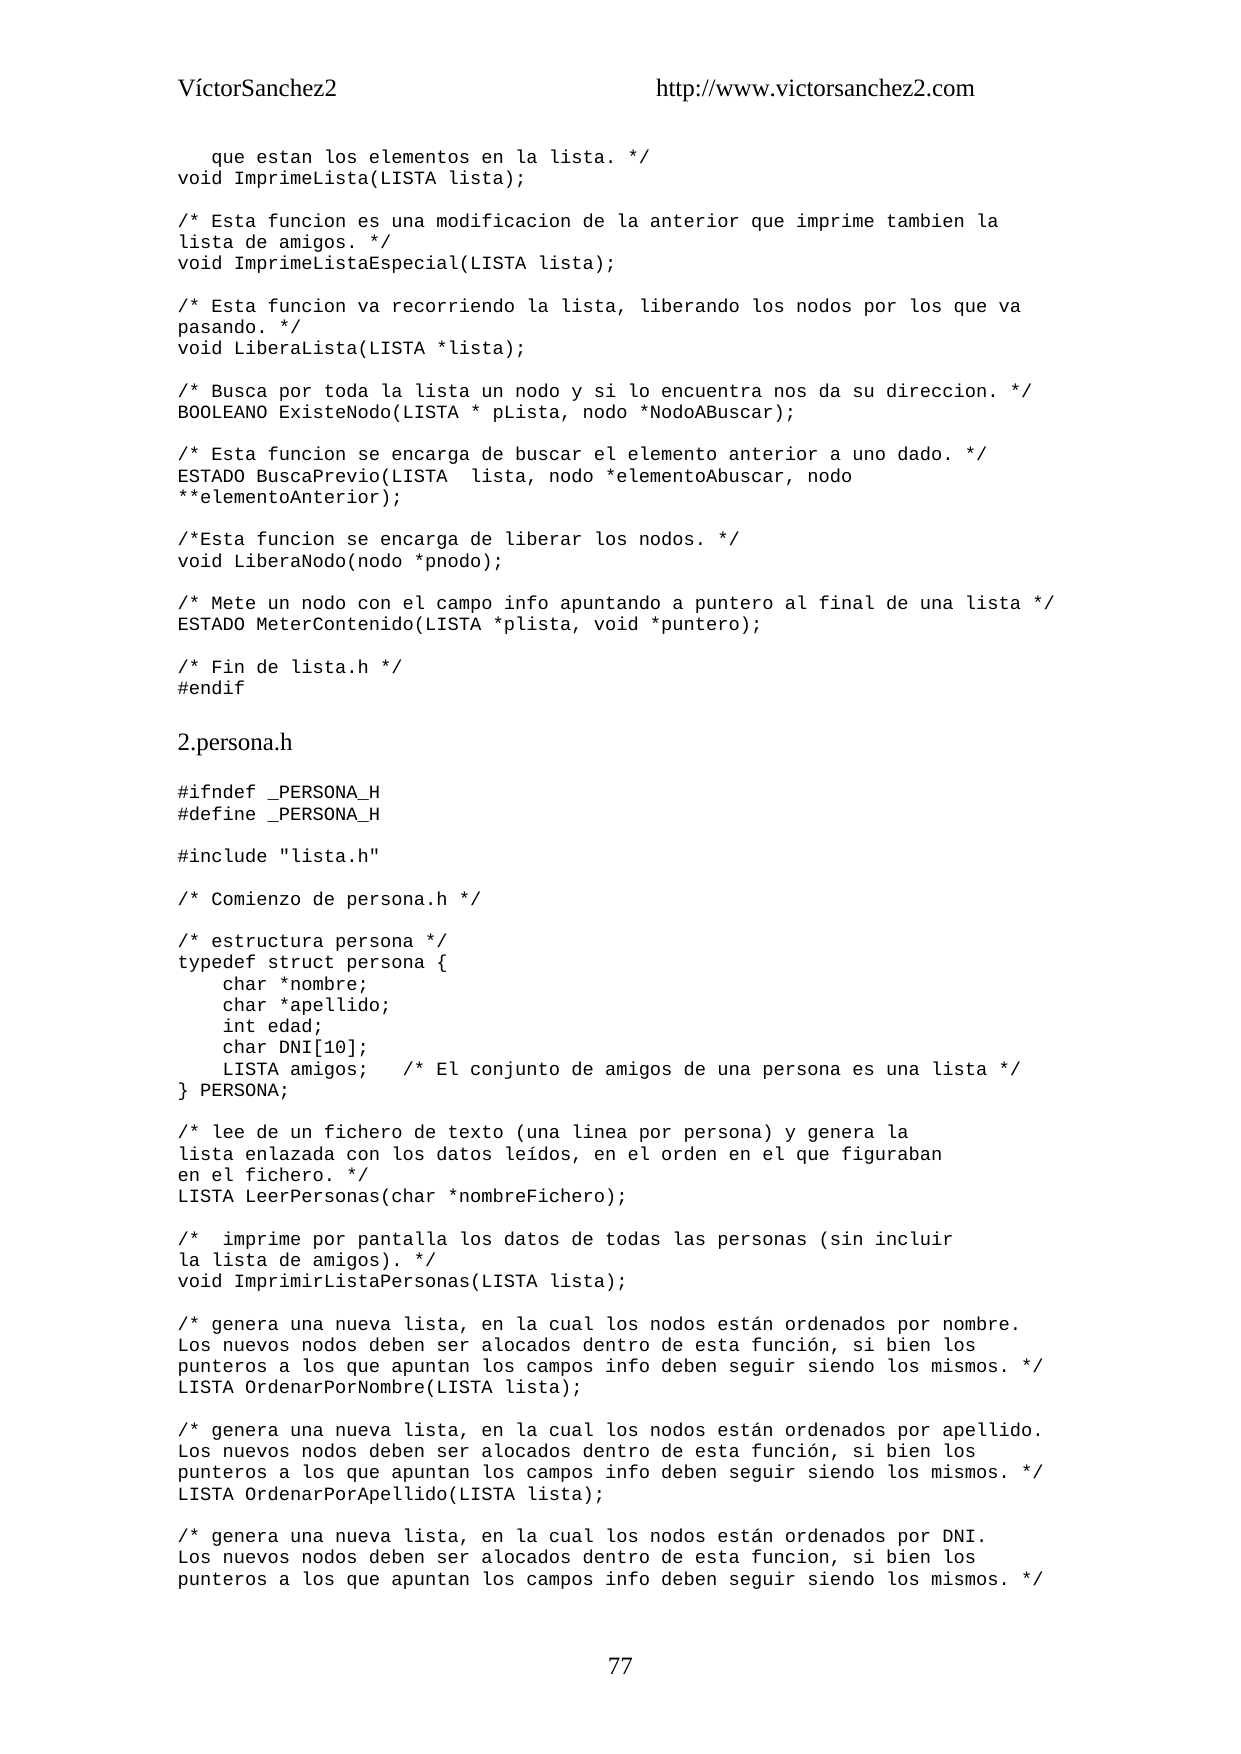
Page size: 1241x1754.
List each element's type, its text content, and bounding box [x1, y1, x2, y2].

text /* Esta funcion va recorriendo la lista, liberando los nodos por los que va pasando. */ [177, 296, 1063, 339]
text typedef struct persona { [177, 953, 1063, 974]
text void ImprimeLista(LISTA lista); [177, 169, 1063, 190]
text } PERSONA; [177, 1081, 1063, 1102]
text void ImprimirListaPersonas(LISTA lista); [177, 1272, 1063, 1293]
text 2.persona.h [177, 728, 1063, 756]
text #endif [177, 679, 1063, 700]
text char *nombre; [177, 974, 1063, 996]
text LISTA OrdenarPorApellido(LISTA lista); [177, 1484, 1063, 1506]
text /* imprime por pantalla los datos de todas las personas (sin incluir [177, 1229, 1063, 1251]
text /* estructura persona */ [177, 932, 1063, 953]
text #include "lista.h" [177, 847, 1063, 868]
text punteros a los que apuntan los campos info deben seguir siendo los mismos. */ [177, 1463, 1063, 1484]
text /* Esta funcion es una modificacion de la anterior que imprime tambien la lista de amigos. */ [177, 211, 1063, 254]
text char *apellido; [177, 996, 1063, 1017]
text LISTA LeerPersonas(char *nombreFichero); [177, 1187, 1063, 1208]
text BOOLEANO ExisteNodo(LISTA * pLista, nodo *NodoABuscar); [177, 403, 1063, 424]
text void ImprimeListaEspecial(LISTA lista); [177, 254, 1063, 275]
text void LiberaLista(LISTA *lista); [177, 339, 1063, 360]
text /* Esta funcion se encarga de buscar el elemento anterior a uno dado. */ [177, 445, 1063, 466]
text /* Busca por toda la lista un nodo y si lo encuentra nos da su direccion. */ [177, 381, 1063, 403]
text la lista de amigos). */ [177, 1251, 1063, 1272]
text en el fichero. */ [177, 1166, 1063, 1187]
text /* lee de un fichero de texto (una linea por persona) y genera la [177, 1123, 1063, 1144]
text /* genera una nueva lista, en la cual los nodos están ordenados por nombre. [177, 1314, 1063, 1336]
text Los nuevos nodos deben ser alocados dentro de esta función, si bien los [177, 1336, 1063, 1357]
text Los nuevos nodos deben ser alocados dentro de esta funcion, si bien los [177, 1548, 1063, 1569]
text LISTA OrdenarPorNombre(LISTA lista); [177, 1378, 1063, 1399]
text /* Comienzo de persona.h */ [177, 889, 1063, 911]
text void LiberaNodo(nodo *pnodo); [177, 551, 1063, 573]
text punteros a los que apuntan los campos info deben seguir siendo los mismos. */ [177, 1569, 1063, 1591]
text que estan los elementos en la lista. */ [177, 148, 1063, 169]
text /* Fin de lista.h */ [177, 658, 1063, 679]
text punteros a los que apuntan los campos info deben seguir siendo los mismos. */ [177, 1357, 1063, 1378]
text Los nuevos nodos deben ser alocados dentro de esta función, si bien los [177, 1442, 1063, 1463]
text /* genera una nueva lista, en la cual los nodos están ordenados por DNI. [177, 1527, 1063, 1548]
text lista enlazada con los datos leídos, en el orden en el que figuraban [177, 1144, 1063, 1166]
text ESTADO MeterContenido(LISTA *plista, void *puntero); [177, 615, 1063, 636]
text int edad; [177, 1017, 1063, 1038]
text #define _PERSONA_H [177, 804, 1063, 826]
text /* genera una nueva lista, en la cual los nodos están ordenados por apellido. [177, 1421, 1063, 1442]
text LISTA amigos; /* El conjunto de amigos de una persona es una lista */ [177, 1059, 1063, 1081]
text /*Esta funcion se encarga de liberar los nodos. */ [177, 530, 1063, 551]
text ESTADO BuscaPrevio(LISTA lista, nodo *elementoAbuscar, nodo **elementoAnterior); [177, 466, 1063, 509]
text char DNI[10]; [177, 1038, 1063, 1059]
text /* Mete un nodo con el campo info apuntando a puntero al final de una lista */ [177, 594, 1063, 615]
text #ifndef _PERSONA_H [177, 783, 1063, 804]
